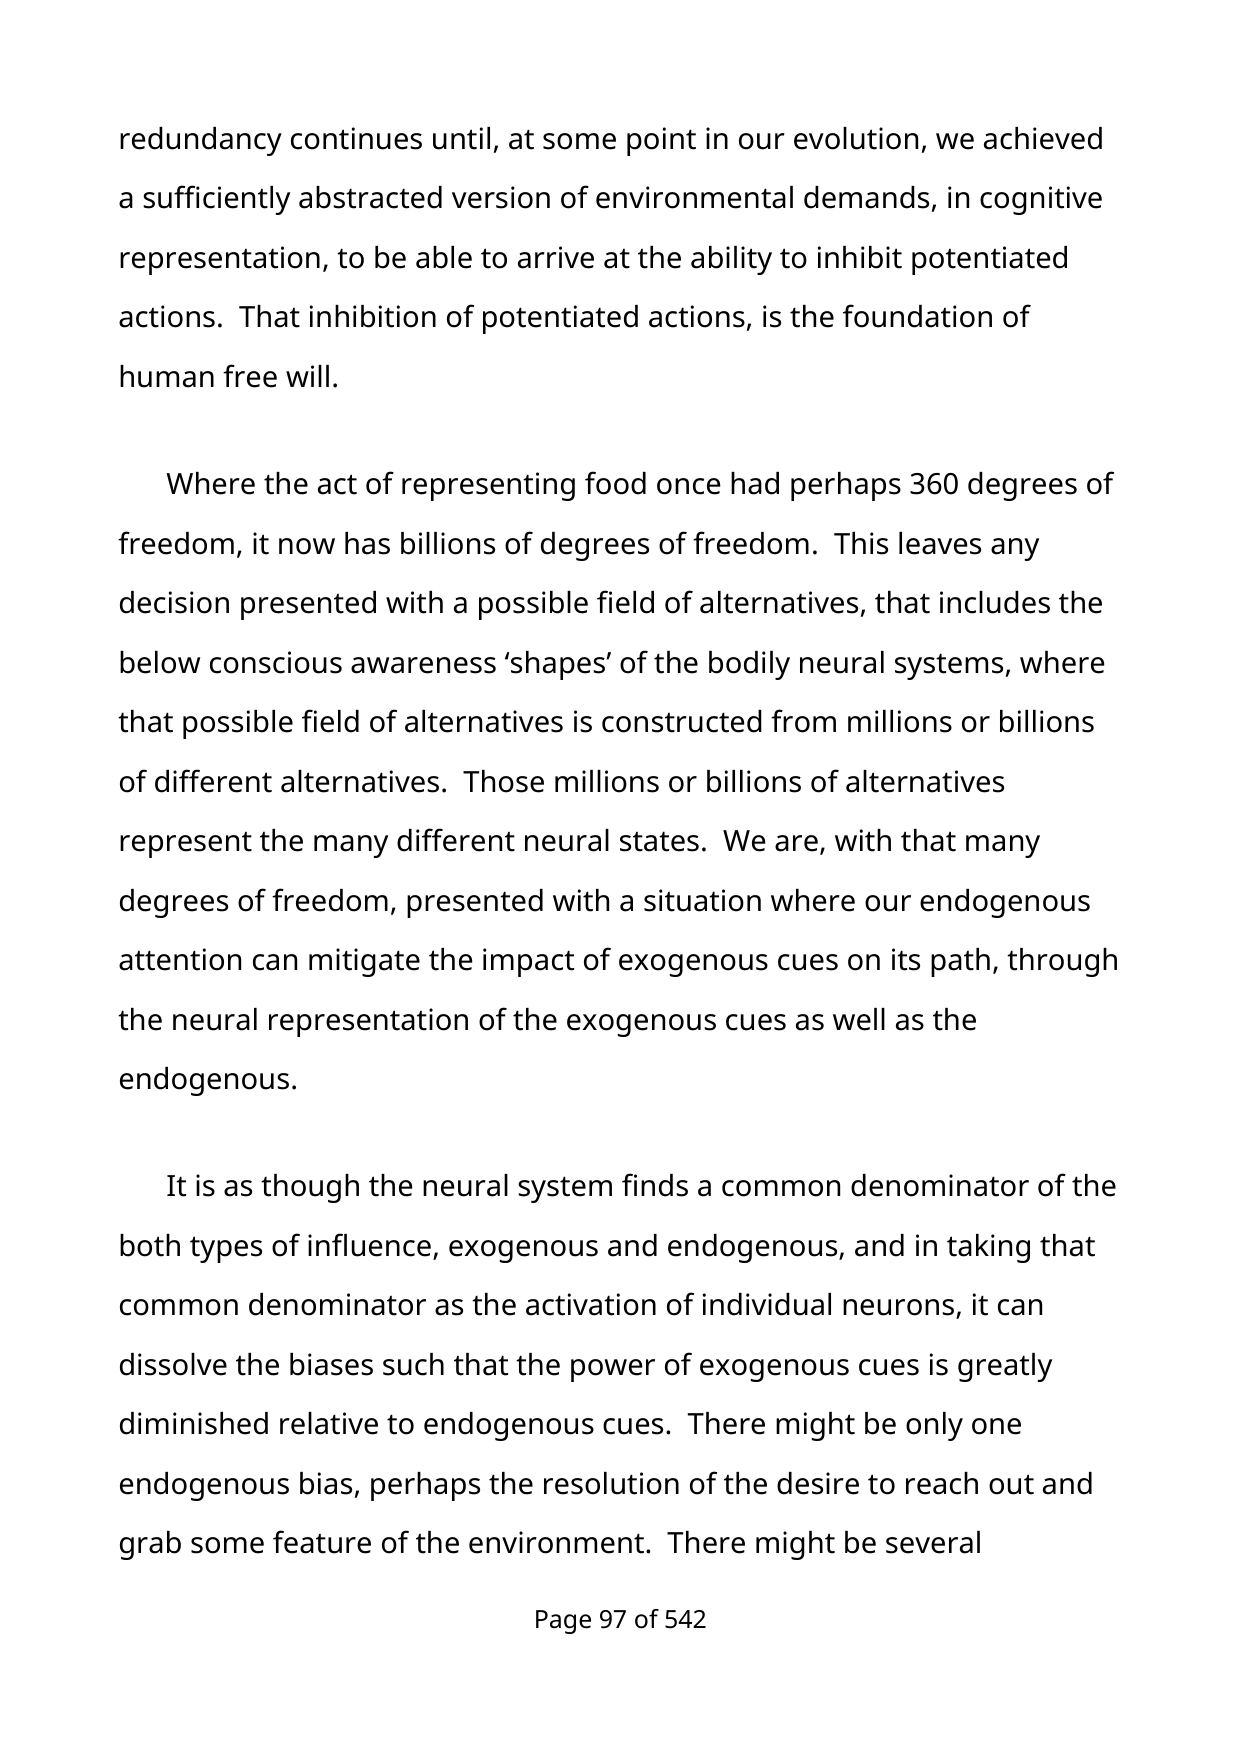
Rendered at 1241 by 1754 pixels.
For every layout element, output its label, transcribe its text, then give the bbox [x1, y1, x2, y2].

text Where the act of representing food once had perhaps 360 degrees of freedom, it now has billions of degrees of freedom. This leaves any decision presented with a possible field of alternatives, that includes the below conscious awareness ‘shapes’ of the bodily neural systems, where that possible field of alternatives is constructed from millions or billions of different alternatives. Those millions or billions of alternatives represent the many different neural states. We are, with that many degrees of freedom, presented with a situation where our endogenous attention can mitigate the impact of exogenous cues on its path, through the neural representation of the exogenous cues as well as the endogenous. [118, 463, 1122, 1098]
text It is as though the neural system finds a common denominator of the both types of influence, exogenous and endogenous, and in taking that common denominator as the activation of individual neurons, it can dissolve the biases such that the power of exogenous cues is greatly diminished relative to endogenous cues. There might be only one endogenous bias, perhaps the resolution of the desire to reach out and grab some feature of the environment. There might be several [118, 1166, 1122, 1562]
text redundancy continues until, at some point in our evolution, we achieved a sufficiently abstracted version of environmental demands, in cognitive representation, to be able to arrive at the ability to inhibit potentiated actions. That inhibition of potentiated actions, is the foundation of human free will. [118, 118, 1122, 396]
